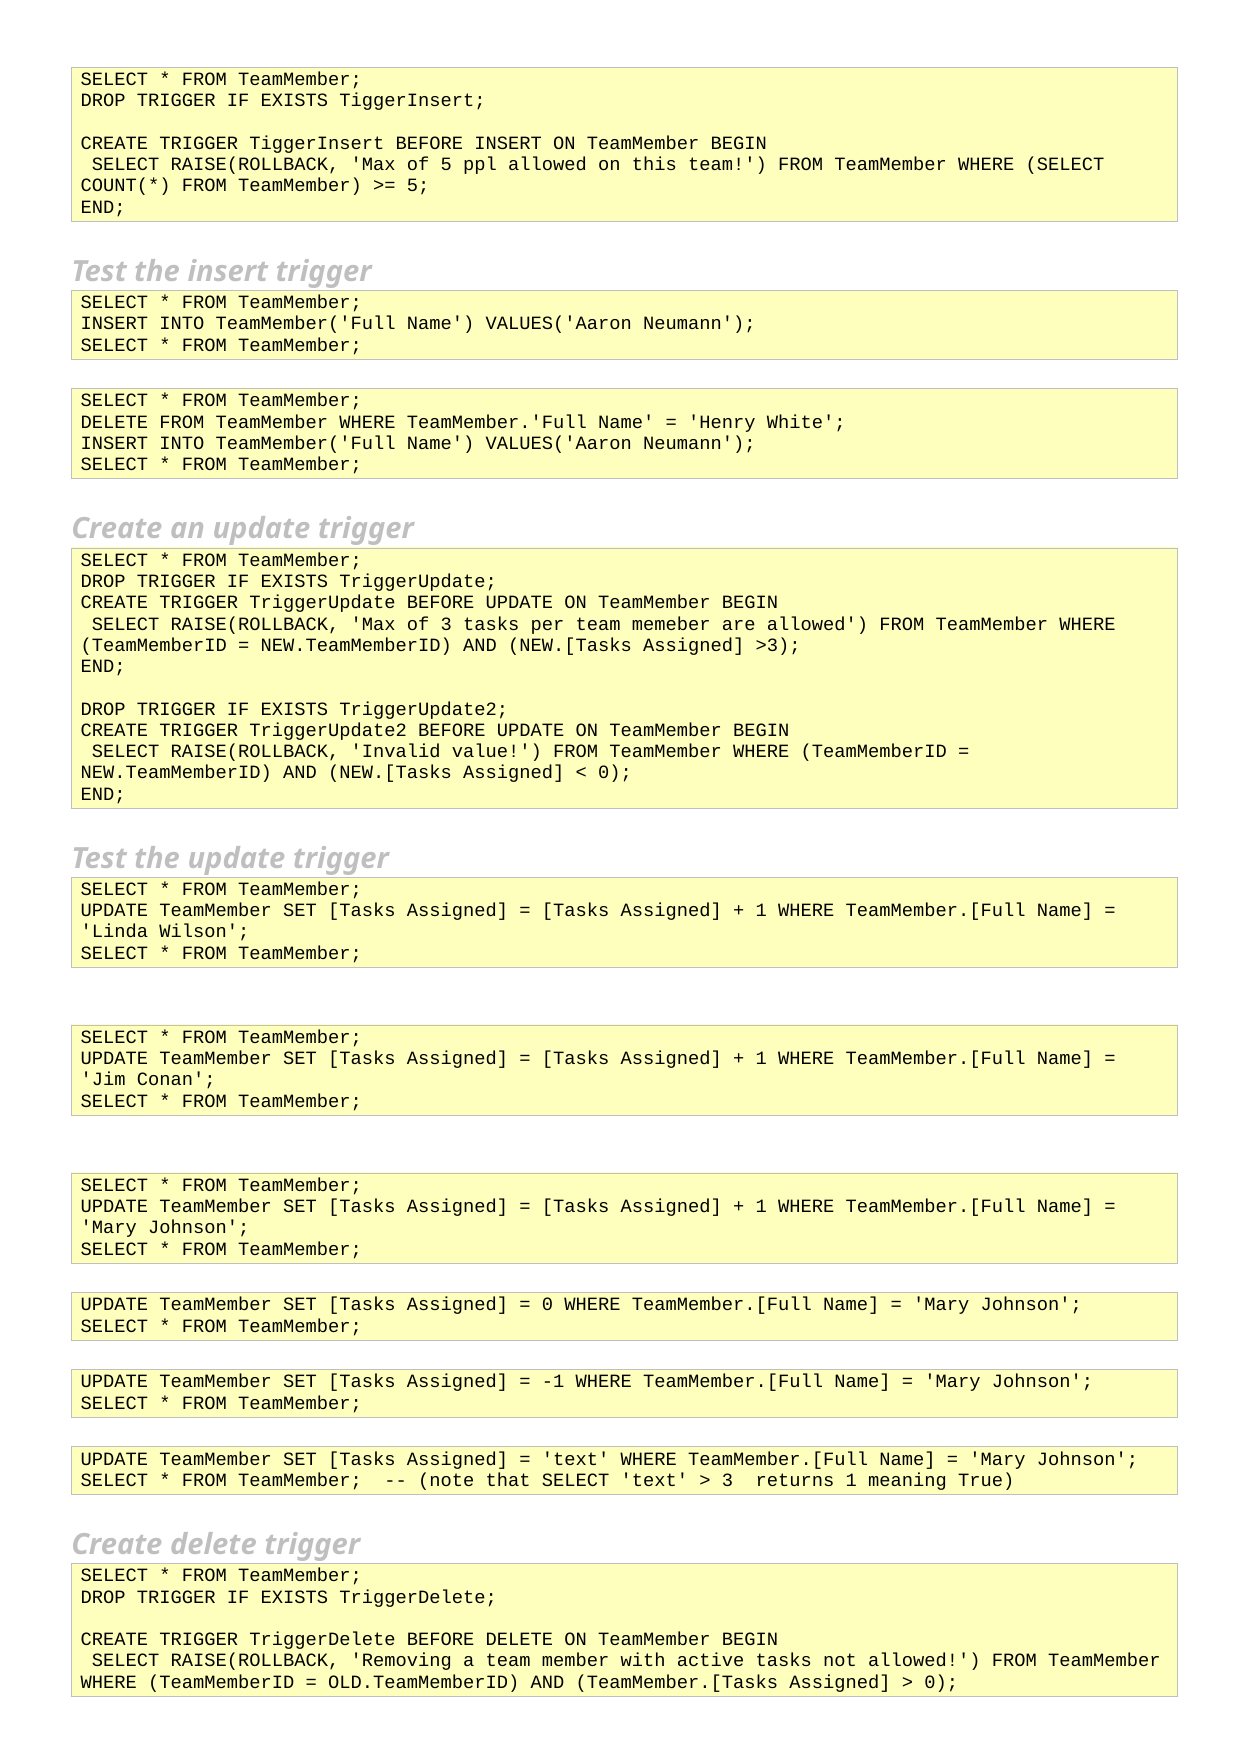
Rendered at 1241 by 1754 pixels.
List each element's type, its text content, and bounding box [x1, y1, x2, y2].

text END; [72, 654, 1177, 675]
text SELECT RAISE(ROLLBACK, 'Max of 3 tasks per team memeber are allowed') FROM TeamMember WHERE (TeamMemberID = NEW.TeamMemberID) AND (NEW.[Tasks Assigned] >3); [72, 611, 1177, 654]
text CREATE TRIGGER TiggerInsert BEFORE INSERT ON TeamMember BEGIN [72, 131, 1177, 152]
text DROP TRIGGER IF EXISTS TriggerDelete; [72, 1584, 1177, 1606]
text SELECT * FROM TeamMember; [72, 1236, 1177, 1263]
text SELECT * FROM TeamMember; [72, 1174, 1177, 1194]
text UPDATE TeamMember SET [Tasks Assigned] = [Tasks Assigned] + 1 WHERE TeamMember.[Full Name] = 'Linda Wilson'; [72, 898, 1177, 940]
text Test the insert trigger [71, 250, 1178, 290]
text SELECT * FROM TeamMember; [72, 1390, 1177, 1417]
text DROP TRIGGER IF EXISTS TriggerUpdate2; [72, 696, 1177, 717]
text SELECT * FROM TeamMember; [72, 389, 1177, 409]
text DROP TRIGGER IF EXISTS TriggerUpdate; [72, 569, 1177, 590]
text UPDATE TeamMember SET [Tasks Assigned] = [Tasks Assigned] + 1 WHERE TeamMember.[Full Name] = 'Mary Johnson'; [72, 1194, 1177, 1236]
text UPDATE TeamMember SET [Tasks Assigned] = [Tasks Assigned] + 1 WHERE TeamMember.[Full Name] = 'Jim Conan'; [72, 1046, 1177, 1088]
text SELECT RAISE(ROLLBACK, 'Removing a team member with active tasks not allowed!') FROM TeamMember WHERE (TeamMemberID = OLD.TeamMemberID) AND (TeamMember.[Tasks Assigned] > 0); [72, 1648, 1177, 1696]
text UPDATE TeamMember SET [Tasks Assigned] = 0 WHERE TeamMember.[Full Name] = 'Mary Johnson'; [72, 1293, 1177, 1313]
text SELECT * FROM TeamMember; [72, 452, 1177, 478]
text Create an update trigger [71, 508, 1178, 547]
text CREATE TRIGGER TriggerUpdate2 BEFORE UPDATE ON TeamMember BEGIN [72, 717, 1177, 739]
text SELECT * FROM TeamMember; [72, 549, 1177, 569]
text SELECT * FROM TeamMember; [72, 1088, 1177, 1115]
text DROP TRIGGER IF EXISTS TiggerInsert; [72, 88, 1177, 109]
text Create delete trigger [71, 1523, 1178, 1563]
text SELECT * FROM TeamMember; [72, 291, 1177, 311]
text SELECT * FROM TeamMember; [72, 332, 1177, 359]
text SELECT RAISE(ROLLBACK, 'Invalid value!') FROM TeamMember WHERE (TeamMemberID = NEW.TeamMemberID) AND (NEW.[Tasks Assigned] < 0); [72, 739, 1177, 781]
text INSERT INTO TeamMember('Full Name') VALUES('Aaron Neumann'); [72, 431, 1177, 452]
text DELETE FROM TeamMember WHERE TeamMember.'Full Name' = 'Henry White'; [72, 409, 1177, 431]
text SELECT * FROM TeamMember; [72, 940, 1177, 967]
text SELECT * FROM TeamMember; [72, 1313, 1177, 1340]
text SELECT * FROM TeamMember; [72, 1026, 1177, 1046]
text SELECT * FROM TeamMember; [72, 1564, 1177, 1584]
text INSERT INTO TeamMember('Full Name') VALUES('Aaron Neumann'); [72, 311, 1177, 332]
text UPDATE TeamMember SET [Tasks Assigned] = 'text' WHERE TeamMember.[Full Name] = 'Mary Johnson'; [72, 1447, 1177, 1467]
text UPDATE TeamMember SET [Tasks Assigned] = -1 WHERE TeamMember.[Full Name] = 'Mary Johnson'; [72, 1370, 1177, 1390]
text END; [72, 781, 1177, 808]
text SELECT * FROM TeamMember; -- (note that SELECT 'text' > 3 returns 1 meaning True) [72, 1467, 1177, 1494]
text SELECT * FROM TeamMember; [72, 878, 1177, 898]
text END; [72, 194, 1177, 221]
text Test the update trigger [71, 837, 1178, 877]
text SELECT * FROM TeamMember; [72, 68, 1177, 88]
text CREATE TRIGGER TriggerDelete BEFORE DELETE ON TeamMember BEGIN [72, 1627, 1177, 1648]
text SELECT RAISE(ROLLBACK, 'Max of 5 ppl allowed on this team!') FROM TeamMember WHERE (SELECT COUNT(*) FROM TeamMember) >= 5; [72, 152, 1177, 194]
text CREATE TRIGGER TriggerUpdate BEFORE UPDATE ON TeamMember BEGIN [72, 590, 1177, 611]
